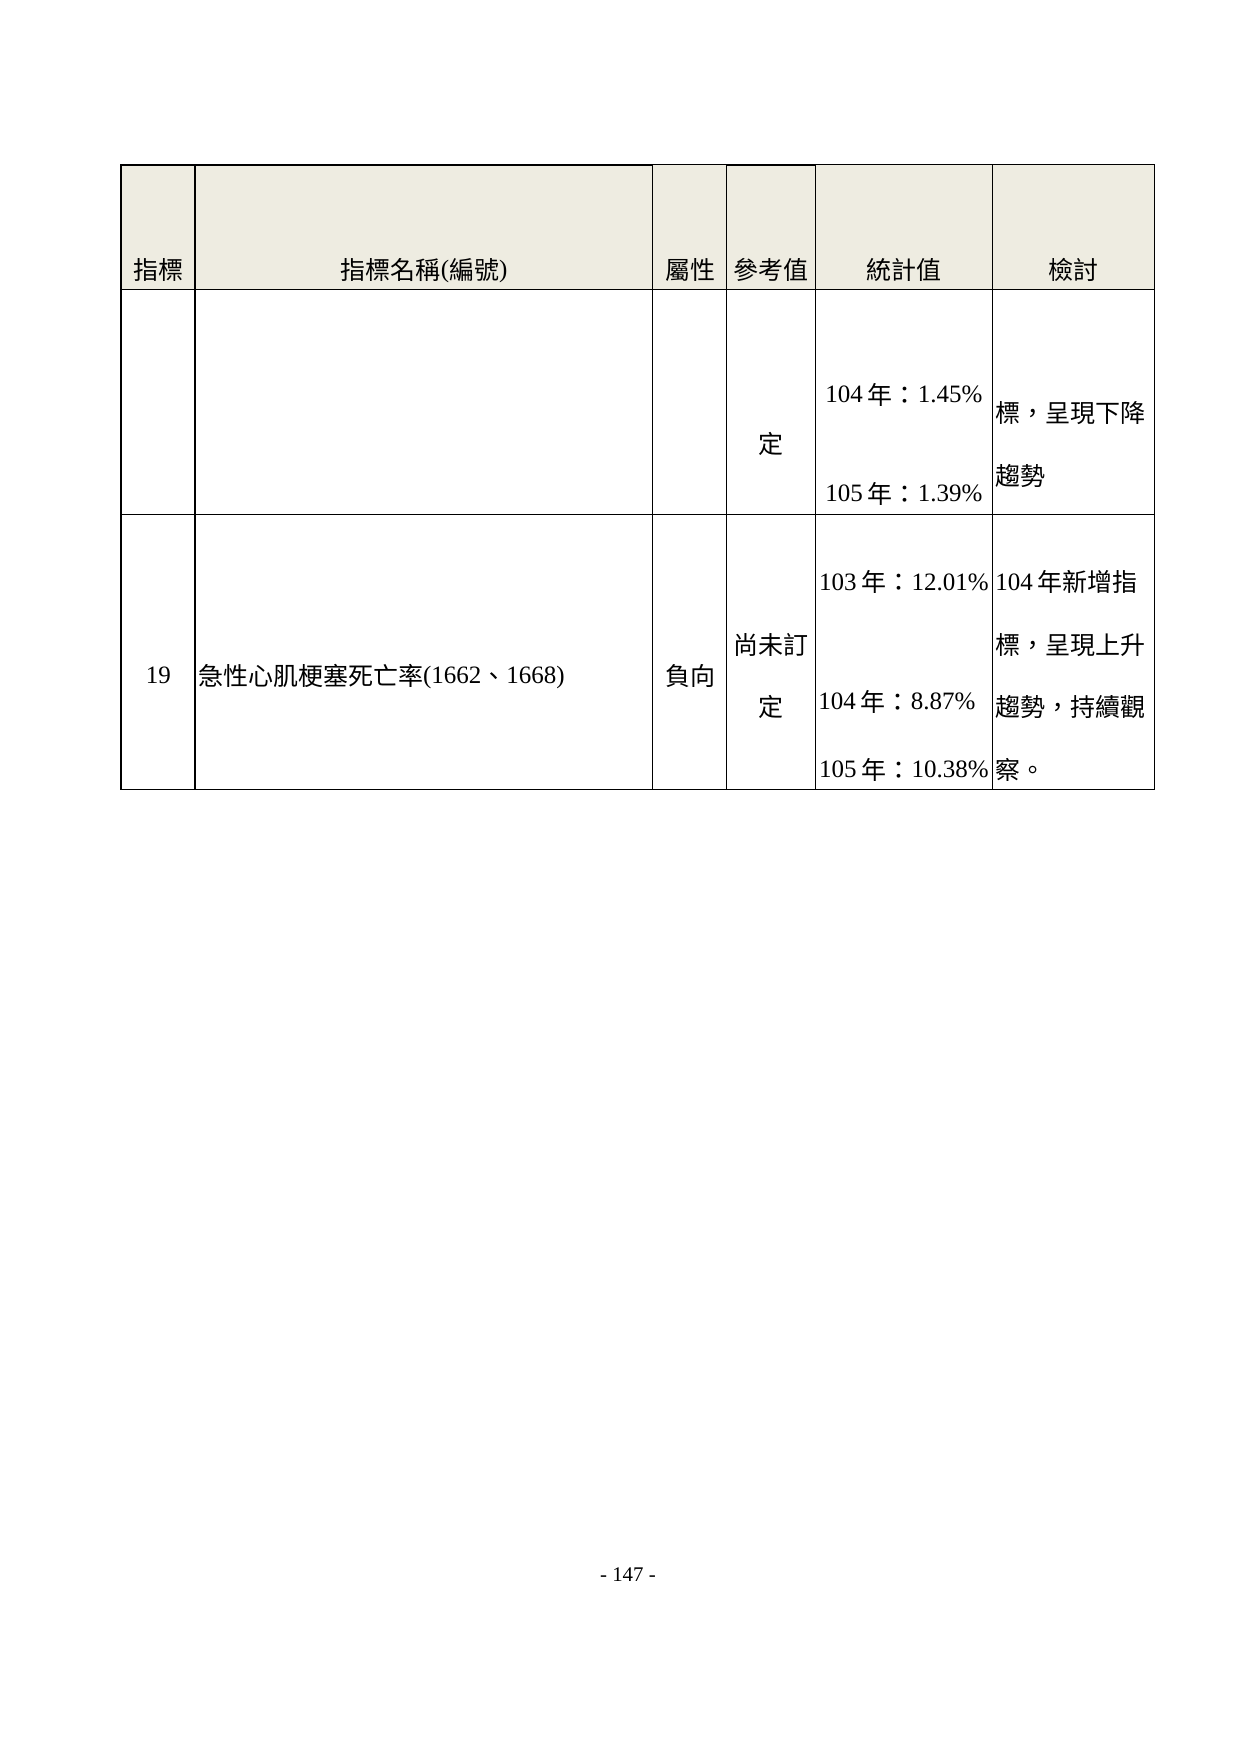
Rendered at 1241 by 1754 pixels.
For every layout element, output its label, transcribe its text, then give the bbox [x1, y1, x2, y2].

table_cell [122, 290, 194, 514]
table_header 指標名稱(編號) [196, 166, 652, 289]
table_header 檢討 [993, 165, 1154, 289]
table_cell 尚未訂定 [727, 515, 815, 789]
table_cell 定 [727, 290, 815, 514]
table_cell 標，呈現下降趨勢 [993, 290, 1154, 514]
table_cell [196, 290, 652, 514]
table_cell 19 [122, 515, 194, 789]
table_cell 103年：12.01% 104年：8.87% 105年：10.38% [816, 515, 992, 789]
table_header 屬性 [653, 165, 726, 289]
table_cell 104年新增指標，呈現上升趨勢，持續觀察。 [993, 515, 1154, 789]
table_cell 104年：1.45% 105年：1.39% [816, 290, 992, 514]
table_cell 負向 [653, 515, 726, 789]
table_cell 急性心肌梗塞死亡率(1662、1668) [196, 515, 652, 789]
table_header 指標 [122, 166, 194, 289]
table_cell [653, 290, 726, 514]
table_header 統計值 [816, 165, 992, 289]
table_header 參考值 [727, 166, 815, 289]
